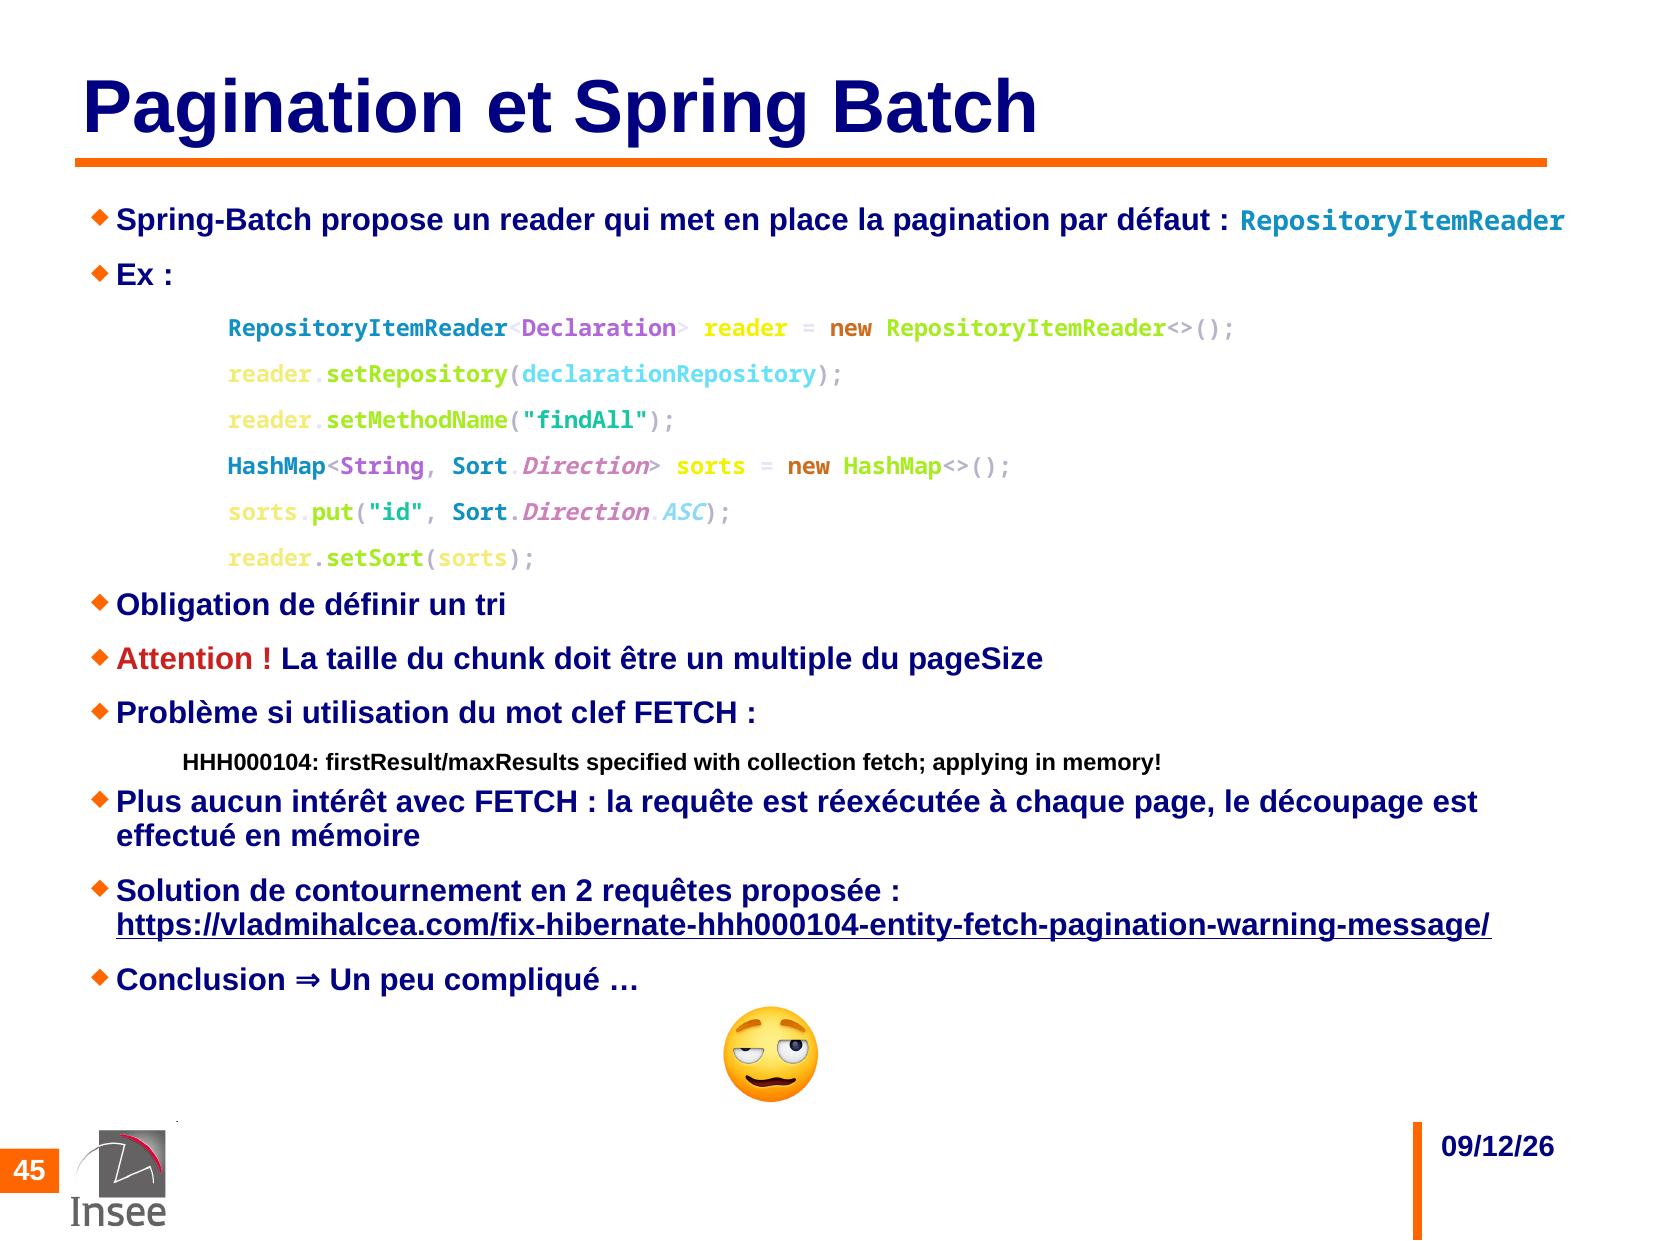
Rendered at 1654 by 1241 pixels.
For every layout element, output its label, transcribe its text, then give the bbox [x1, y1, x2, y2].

picture [62, 1121, 178, 1241]
picture [720, 1003, 821, 1105]
title Pagination et Spring Batch [82, 49, 1619, 163]
list Spring-Batch propose un reader qui met en place la pagination par défaut : RepositoryItemReader Ex : RepositoryItemReader<Declaration> reader = new RepositoryItemReader<>(); reader.setRepository(declarationRepository); reader.setMethodName("findAll"); HashMap<String, Sort.Direction> sorts = new HashMap<>(); sorts.put("id", Sort.Direction.ASC); reader.setSort(sorts); Obligation de définir un tri Attention ! La taille du chunk doit être un multiple du pageSize Problème si utilisation du mot clef FETCH : HHH000104: firstResult/maxResults specified with collection fetch; applying in memory! Plus aucun intérêt avec FETCH : la requête est réexécutée à chaque page, le découpage est effectué en mémoire Solution de contournement en 2 requêtes proposée : https://vladmihalcea.com/fix-hibernate-hhh000104-entity-fetch-pagination-warning-message/ Conclusion ⇒ Un peu compliqué … [82, 200, 1571, 1052]
